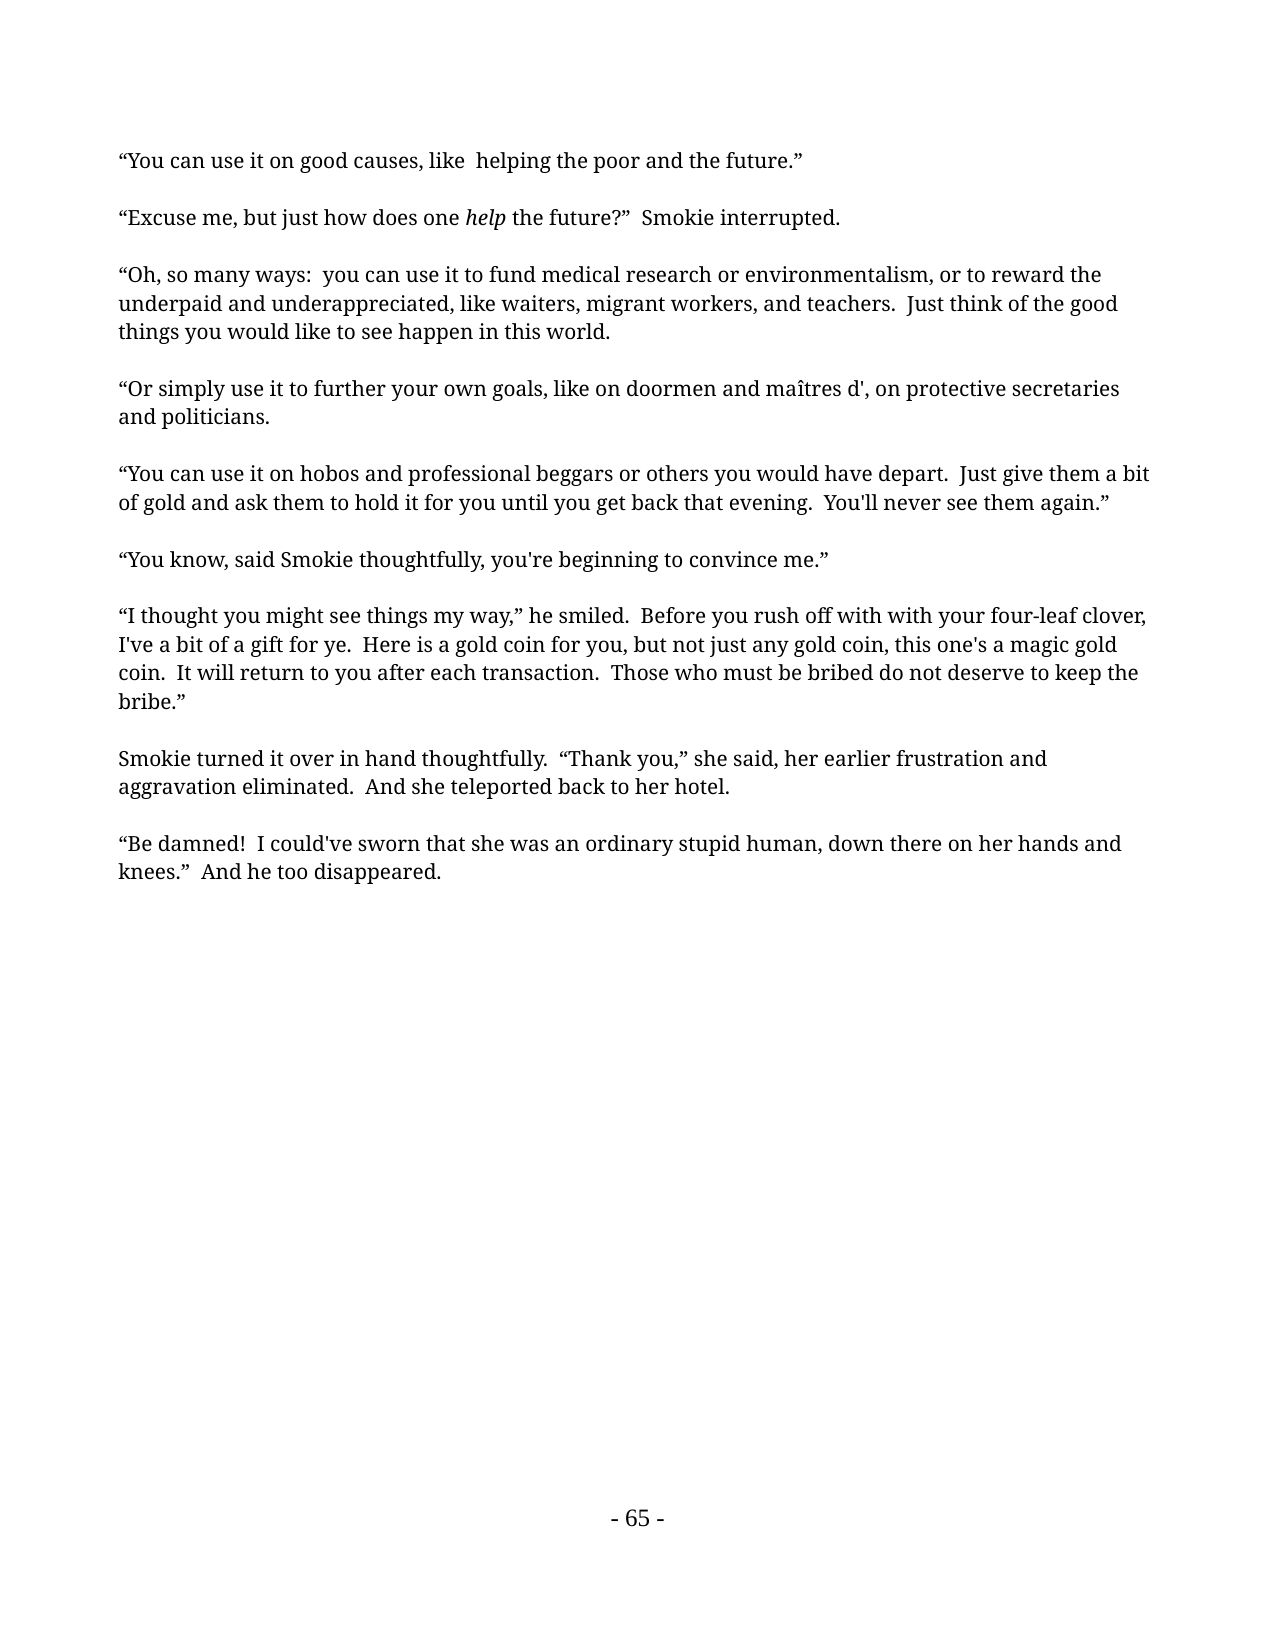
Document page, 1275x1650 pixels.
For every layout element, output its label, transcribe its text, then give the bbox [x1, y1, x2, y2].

text “I thought you might see things my way,” he smiled. Before you rush off with with your four-leaf clover, I've a bit of a gift for ye. Here is a gold coin for you, but not just any gold coin, this one's a magic gold coin. It will return to you after each transaction. Those who must be bribed do not deserve to keep the bribe.” [118, 602, 1157, 715]
text “You can use it on hobos and professional beggars or others you would have depart. Just give them a bit of gold and ask them to hold it for you until you get back that evening. You'll never see them again.” [118, 459, 1157, 516]
text Smokie turned it over in hand thoughtfully. “Thank you,” she said, her earlier frustration and aggravation eliminated. And she teleported back to her hotel. [118, 744, 1157, 801]
text “Or simply use it to further your own goals, like on doormen and maîtres d', on protective secretaries and politicians. [118, 374, 1157, 431]
text “Oh, so many ways: you can use it to fund medical research or environmentalism, or to reward the underpaid and underappreciated, like waiters, migrant workers, and teachers. Just think of the good things you would like to see happen in this world. [118, 260, 1157, 346]
text “Excuse me, but just how does one help the future?” Smokie interrupted. [118, 203, 1157, 232]
text “Be damned! I could've sworn that she was an ordinary stupid human, down there on her hands and knees.” And he too disappeared. [118, 829, 1157, 886]
text “You can use it on good causes, like helping the poor and the future.” [118, 147, 1157, 175]
text “You know, said Smokie thoughtfully, you're beginning to convince me.” [118, 545, 1157, 573]
